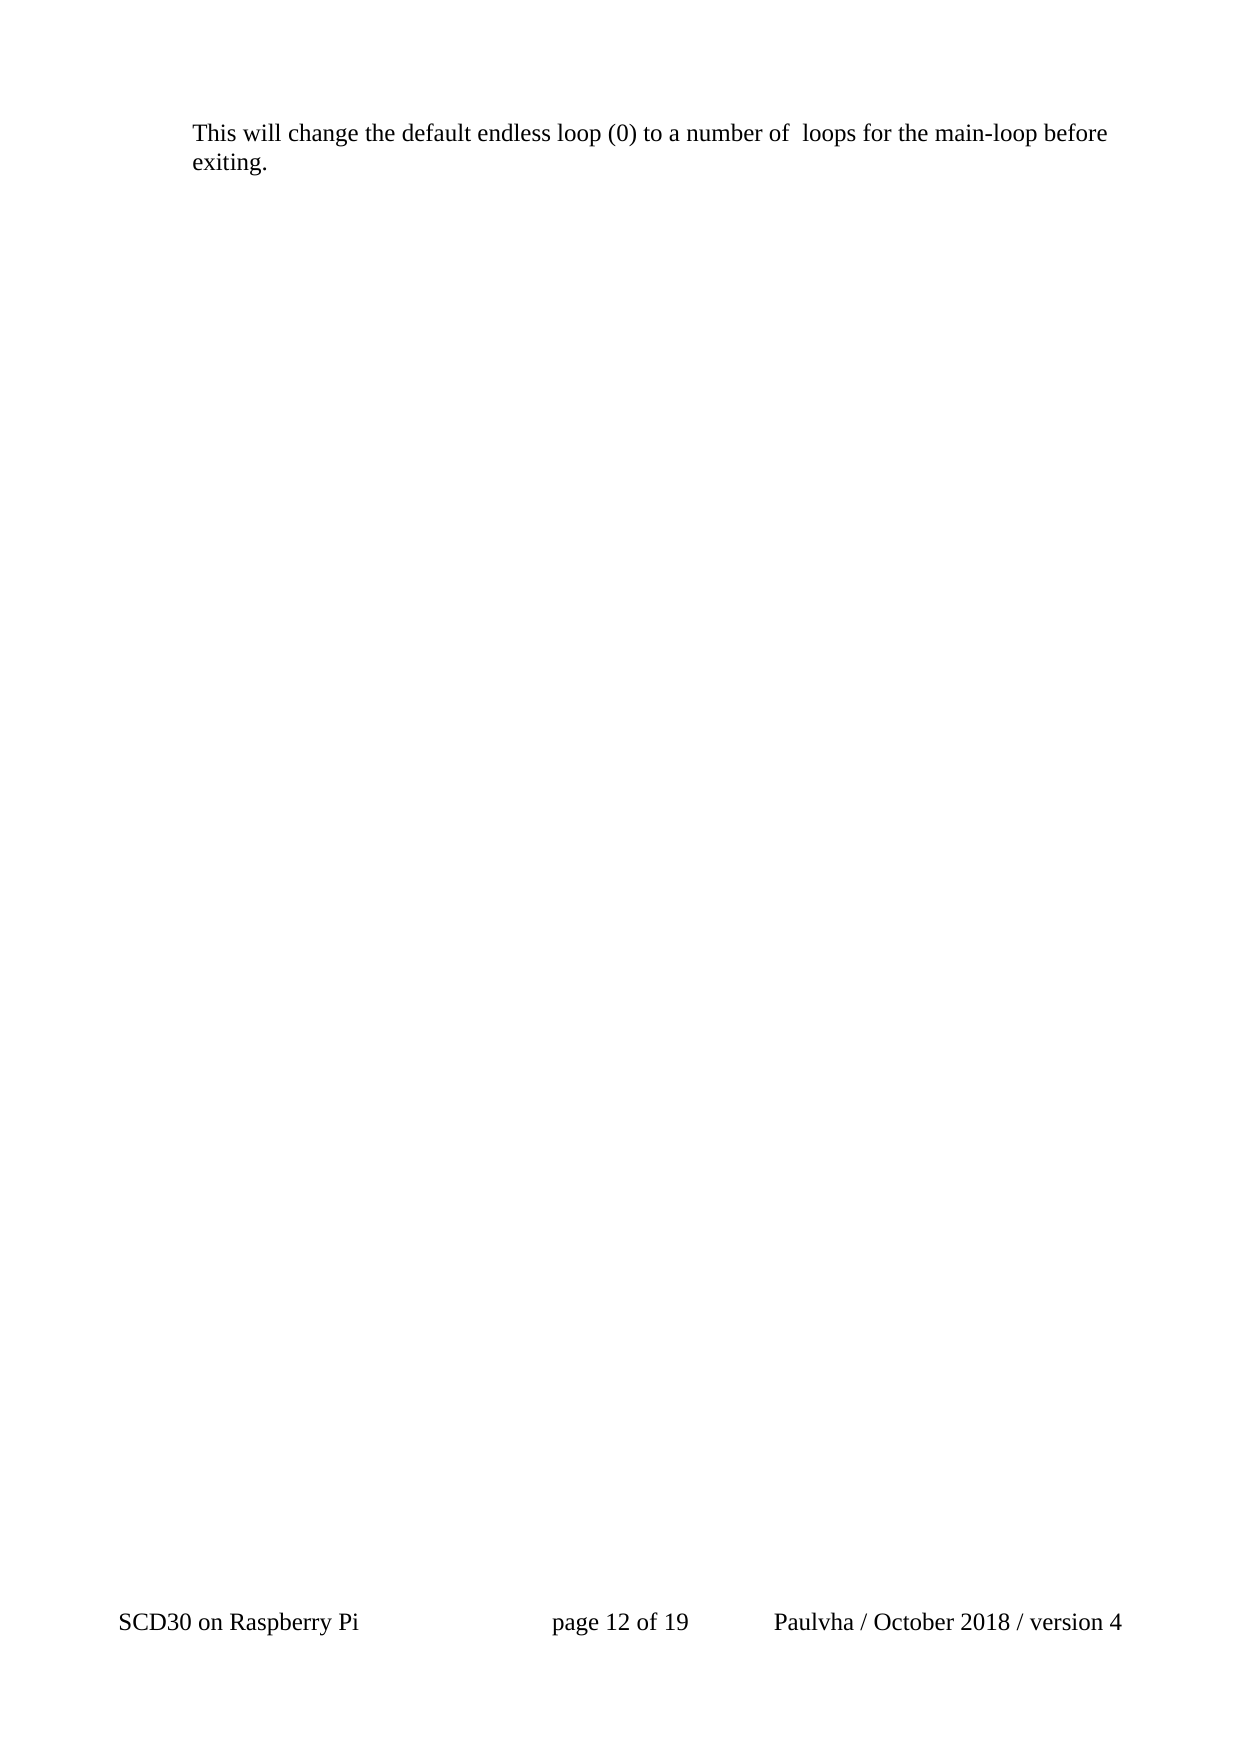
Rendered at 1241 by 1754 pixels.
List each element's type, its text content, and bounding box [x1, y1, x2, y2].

text This will change the default endless loop (0) to a number of loops for the main-loop before exiting. [192, 118, 1122, 176]
